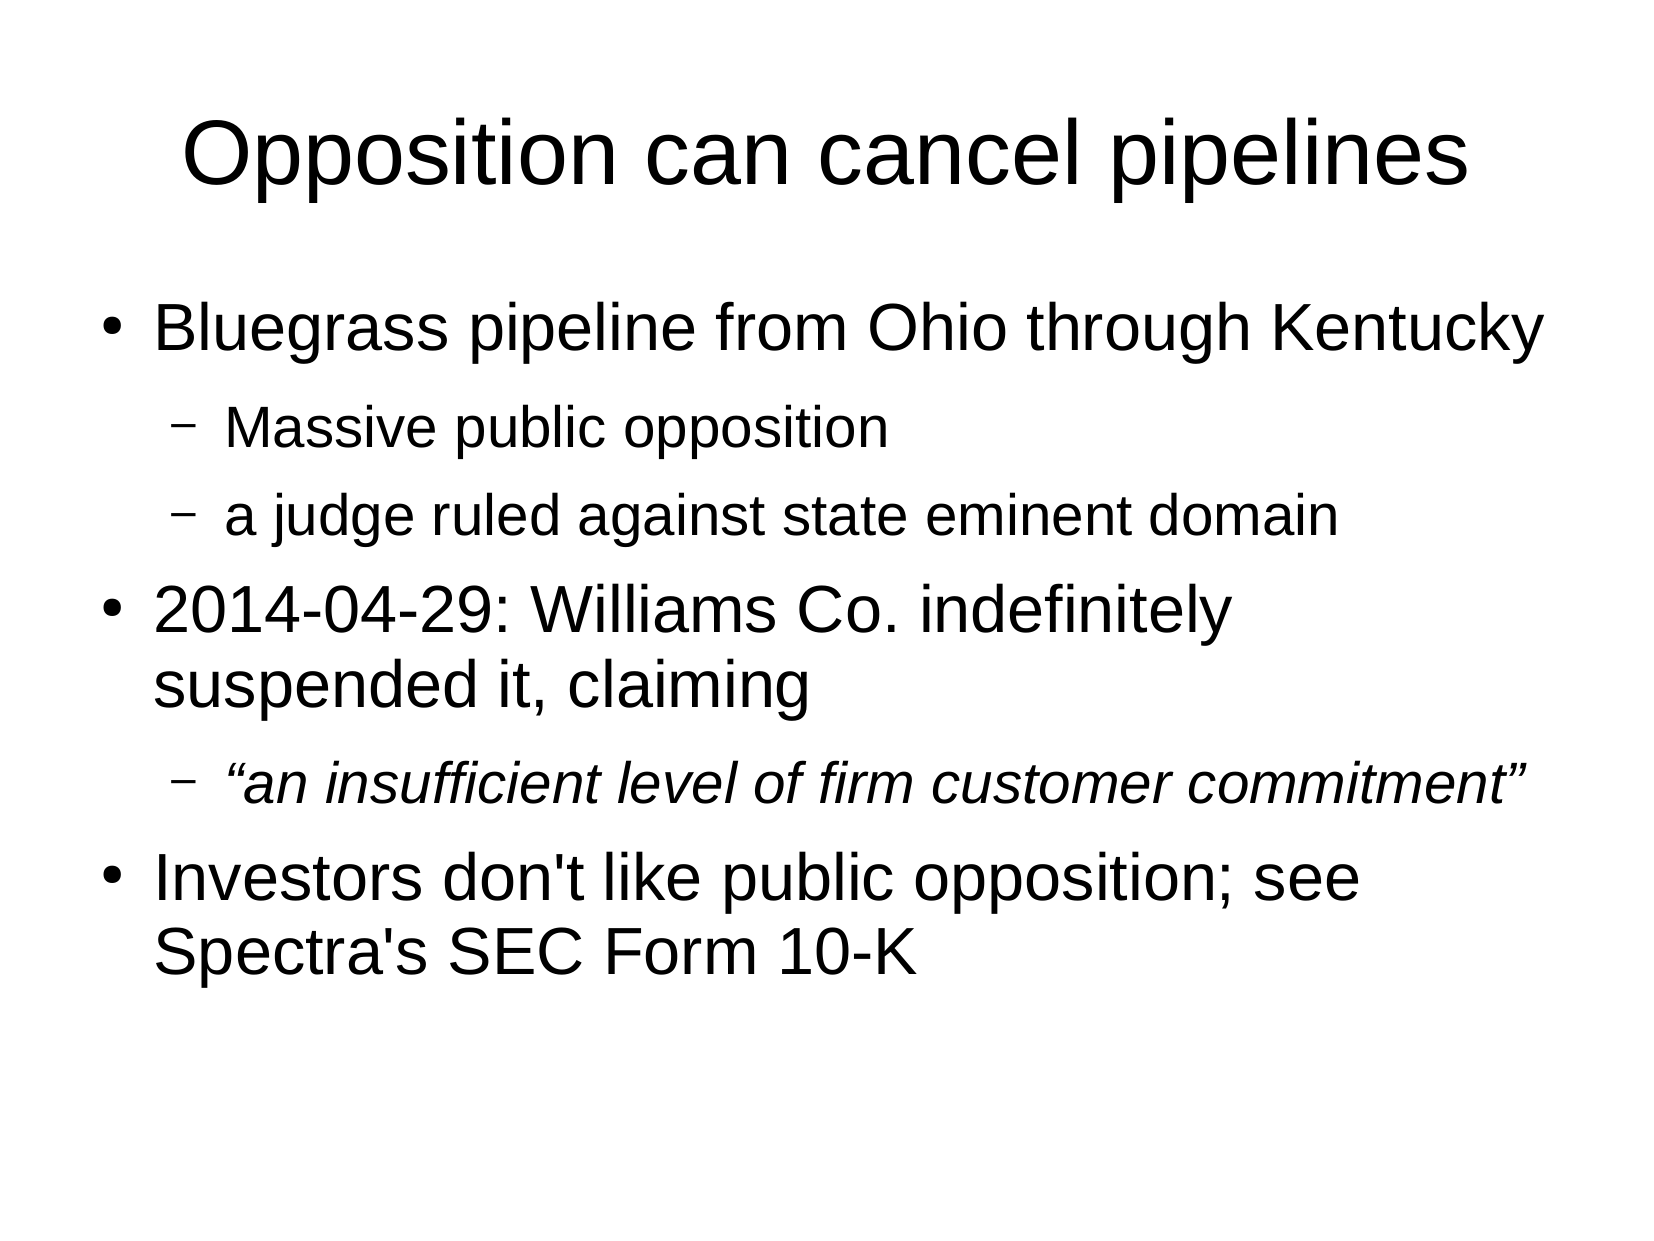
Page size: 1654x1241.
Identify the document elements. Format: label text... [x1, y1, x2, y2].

list Bluegrass pipeline from Ohio through Kentucky Massive public opposition a judge ruled against state eminent domain 2014-04-29: Williams Co. indefinitely suspended it, claiming “an insufficient level of firm customer commitment” Investors don't like public opposition; see Spectra's SEC Form 10-K [82, 290, 1571, 1010]
title Opposition can cancel pipelines [82, 49, 1571, 257]
